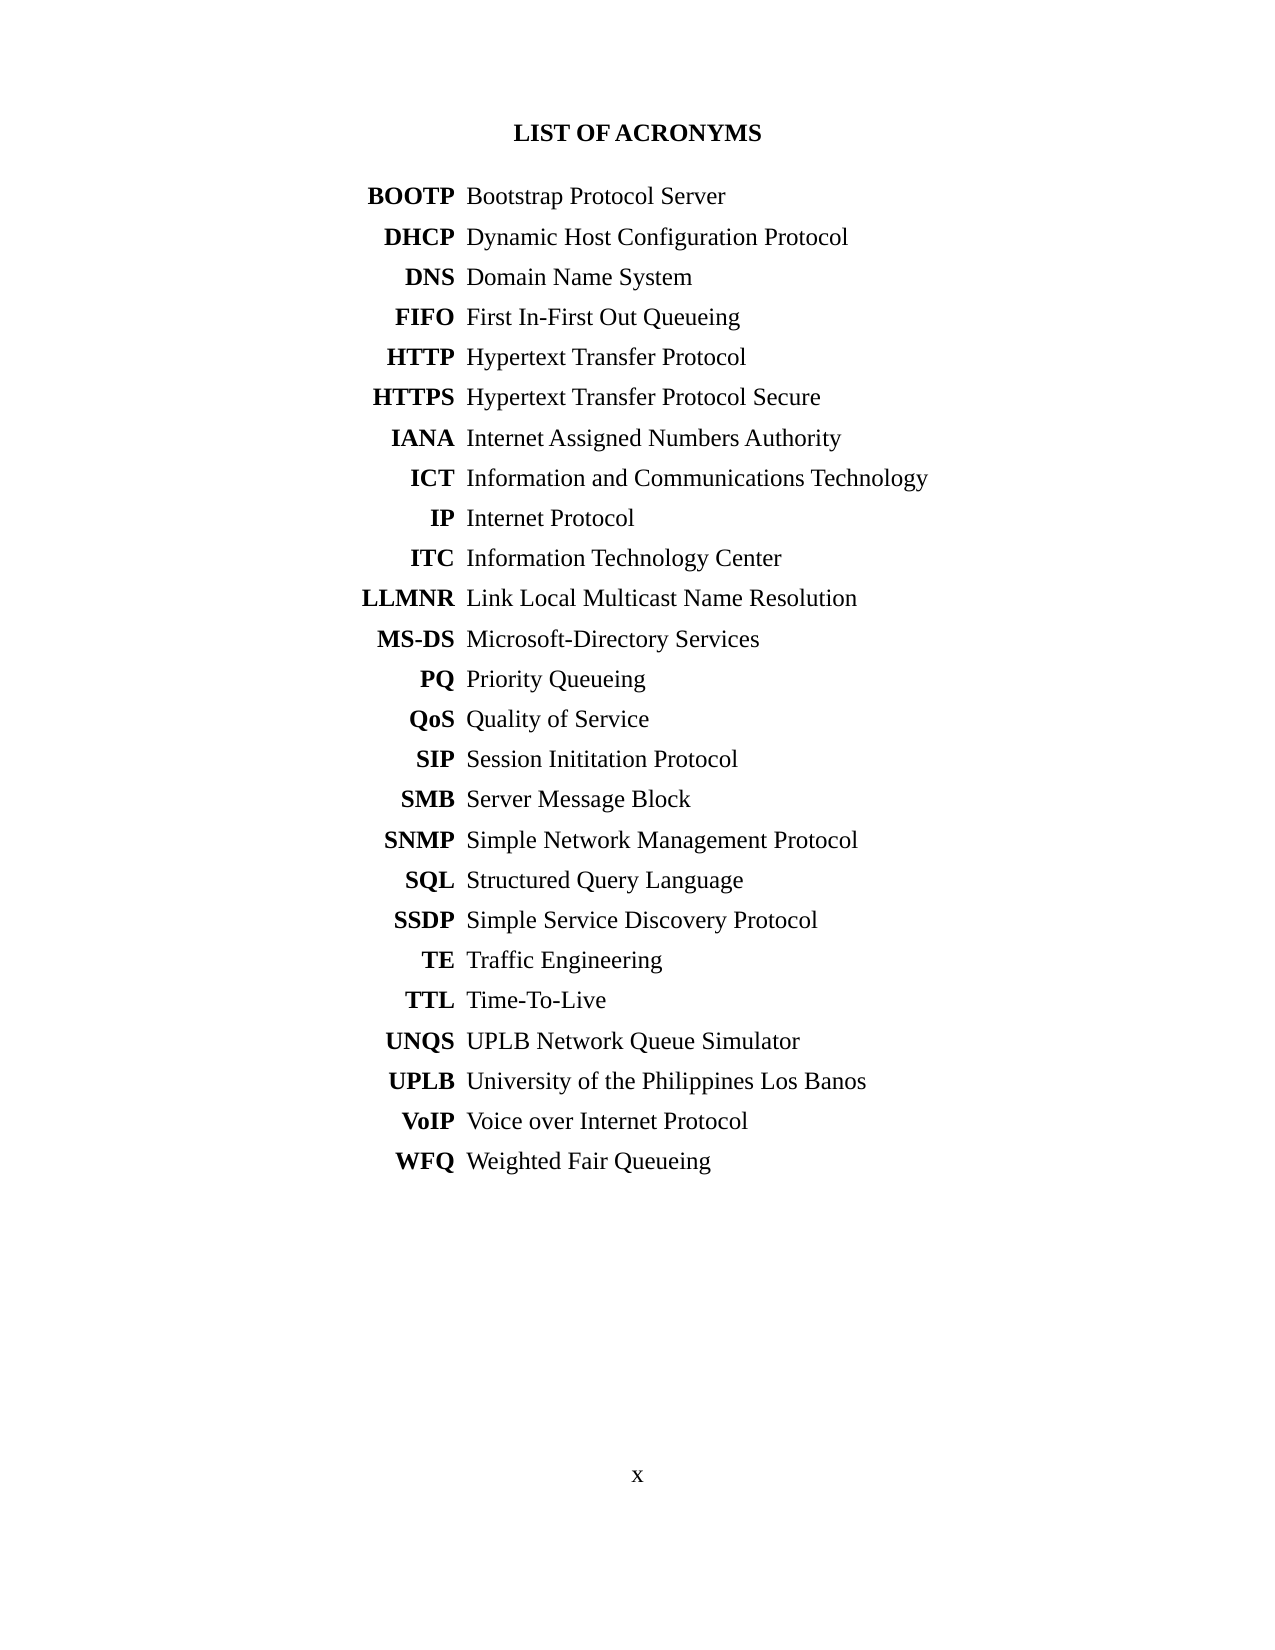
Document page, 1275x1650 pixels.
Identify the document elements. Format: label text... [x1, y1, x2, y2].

table_cell SIP [118, 739, 460, 779]
table_cell Link Local Multicast Name Resolution [460, 578, 1128, 618]
table_cell Priority Queueing [460, 658, 1128, 698]
table_cell Time-To-Live [460, 980, 1128, 1020]
table_cell Internet Assigned Numbers Authority [460, 417, 1128, 457]
table_cell HTTPS [118, 377, 460, 417]
table_cell UNQS [118, 1020, 460, 1060]
table_cell SMB [118, 779, 460, 819]
text LIST OF ACRONYMS [118, 118, 1157, 147]
table_cell Server Message Block [460, 779, 1128, 819]
text x [118, 1459, 1157, 1488]
table_cell DHCP [118, 216, 460, 256]
table_cell Dynamic Host Configuration Protocol [460, 216, 1128, 256]
table_cell IP [118, 497, 460, 537]
table_cell VoIP [118, 1100, 460, 1141]
table_cell TTL [118, 980, 460, 1020]
table_cell UPLB Network Queue Simulator [460, 1020, 1128, 1060]
table_cell ITC [118, 538, 460, 578]
table_cell Weighted Fair Queueing [460, 1141, 1128, 1181]
table_cell TE [118, 940, 460, 980]
table_cell DNS [118, 256, 460, 296]
table_cell SQL [118, 859, 460, 899]
table_cell Information and Communications Technology [460, 457, 1128, 497]
table_cell Internet Protocol [460, 497, 1128, 537]
table_header Bootstrap Protocol Server [460, 176, 1128, 216]
table_cell Voice over Internet Protocol [460, 1100, 1128, 1141]
table_cell UPLB [118, 1060, 460, 1100]
table_cell SNMP [118, 819, 460, 859]
table_cell Microsoft-Directory Services [460, 618, 1128, 658]
table_cell SSDP [118, 899, 460, 939]
table_cell Domain Name System [460, 256, 1128, 296]
table_cell University of the Philippines Los Banos [460, 1060, 1128, 1100]
table_cell Hypertext Transfer Protocol Secure [460, 377, 1128, 417]
table_cell Simple Service Discovery Protocol [460, 899, 1128, 939]
table_cell Structured Query Language [460, 859, 1128, 899]
table_cell FIFO [118, 296, 460, 336]
table_header BOOTP [118, 176, 460, 216]
table_cell HTTP [118, 336, 460, 377]
table_cell QoS [118, 698, 460, 738]
table_cell Hypertext Transfer Protocol [460, 336, 1128, 377]
table_cell Traffic Engineering [460, 940, 1128, 980]
table_cell Quality of Service [460, 698, 1128, 738]
table_cell IANA [118, 417, 460, 457]
table_cell First In-First Out Queueing [460, 296, 1128, 336]
table_cell Session Inititation Protocol [460, 739, 1128, 779]
table_cell ICT [118, 457, 460, 497]
table_cell Information Technology Center [460, 538, 1128, 578]
table_cell Simple Network Management Protocol [460, 819, 1128, 859]
table_cell LLMNR [118, 578, 460, 618]
table_cell MS-DS [118, 618, 460, 658]
table_cell WFQ [118, 1141, 460, 1181]
table_cell PQ [118, 658, 460, 698]
